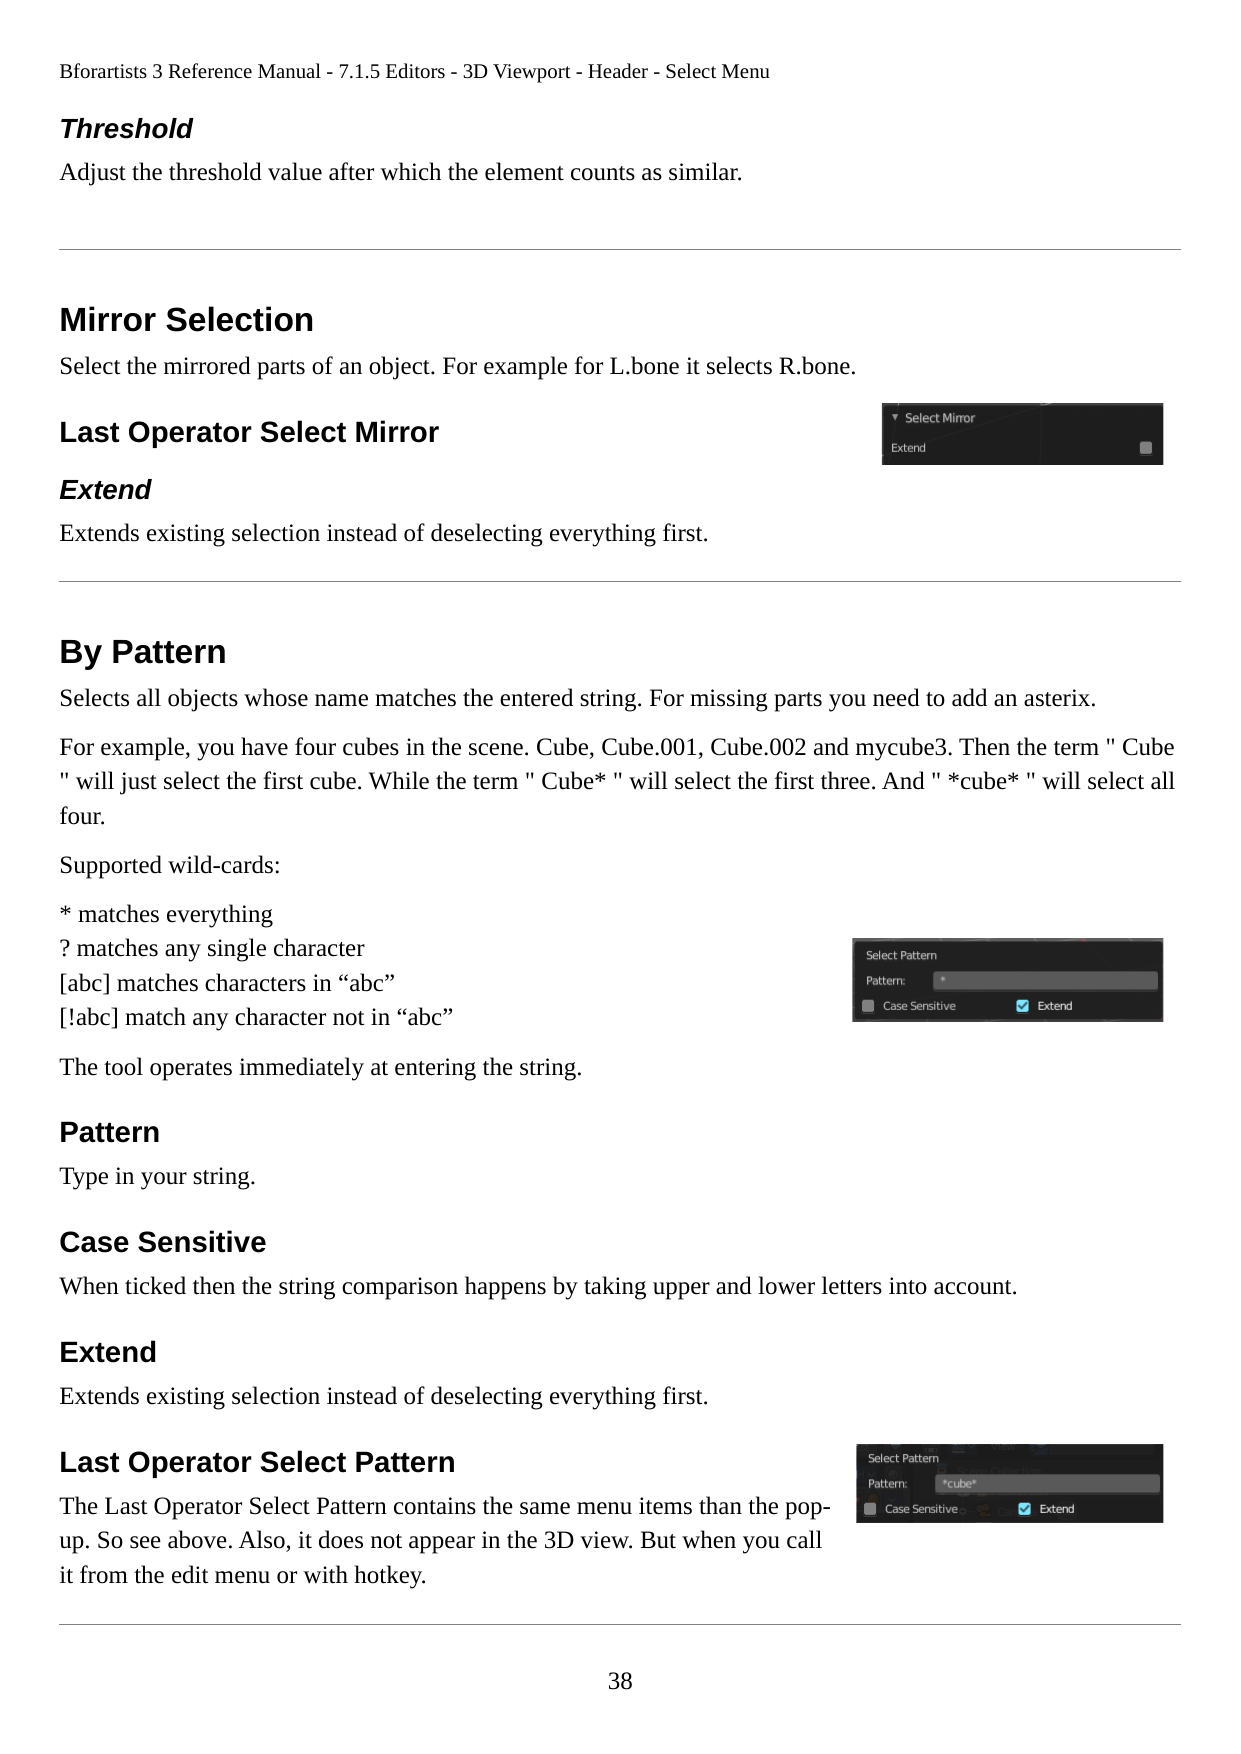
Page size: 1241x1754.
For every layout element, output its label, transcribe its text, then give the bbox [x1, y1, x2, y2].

subtitle Pattern [59, 1115, 1181, 1149]
text For example, you have four cubes in the scene. Cube, Cube.001, Cube.002 and mycube3. Then the term " Cube " will just select the first cube. While the term " Cube* " will select the first three. And " *cube* " will select all four. [59, 732, 1181, 830]
subtitle Case Sensitive [59, 1225, 1181, 1259]
subtitle [1164, 1445, 1181, 1479]
text Select the mirrored parts of an object. For example for L.bone it selects R.bone. [59, 351, 1181, 380]
text Supported wild-cards: [59, 850, 1181, 879]
subtitle Last Operator Select Mirror [59, 414, 881, 448]
text The tool operates immediately at entering the string. [59, 1052, 1181, 1080]
subtitle Mirror Selection [59, 300, 1181, 338]
text Selects all objects whose name matches the entered string. For missing parts you need to add an asterix. [59, 683, 1181, 712]
text * matches everything ? matches any single character [abc] matches characters in “abc” [!abc] match any character not in “abc” [59, 899, 1181, 1031]
text Type in your string. [59, 1161, 1181, 1190]
text Adjust the threshold value after which the element counts as similar. [59, 157, 1181, 186]
text When ticked then the string comparison happens by taking upper and lower letters into account. [59, 1271, 1181, 1300]
picture [852, 938, 1164, 1022]
subtitle Threshold [59, 113, 1181, 144]
subtitle By Pattern [59, 632, 1181, 670]
subtitle Extend [59, 473, 1181, 505]
text Extends existing selection instead of deselecting everything first. [59, 1381, 1181, 1410]
text The Last Operator Select Pattern contains the same menu items than the pop-up. So see above. Also, it does not appear in the 3D view. But when you call it from the edit menu or with hotkey. [59, 1491, 1181, 1589]
picture [856, 1444, 1164, 1523]
subtitle [1164, 414, 1181, 448]
picture [881, 403, 1164, 465]
text Extends existing selection instead of deselecting everything first. [59, 518, 1181, 546]
subtitle Extend [59, 1335, 1181, 1369]
subtitle Last Operator Select Pattern [59, 1445, 856, 1479]
